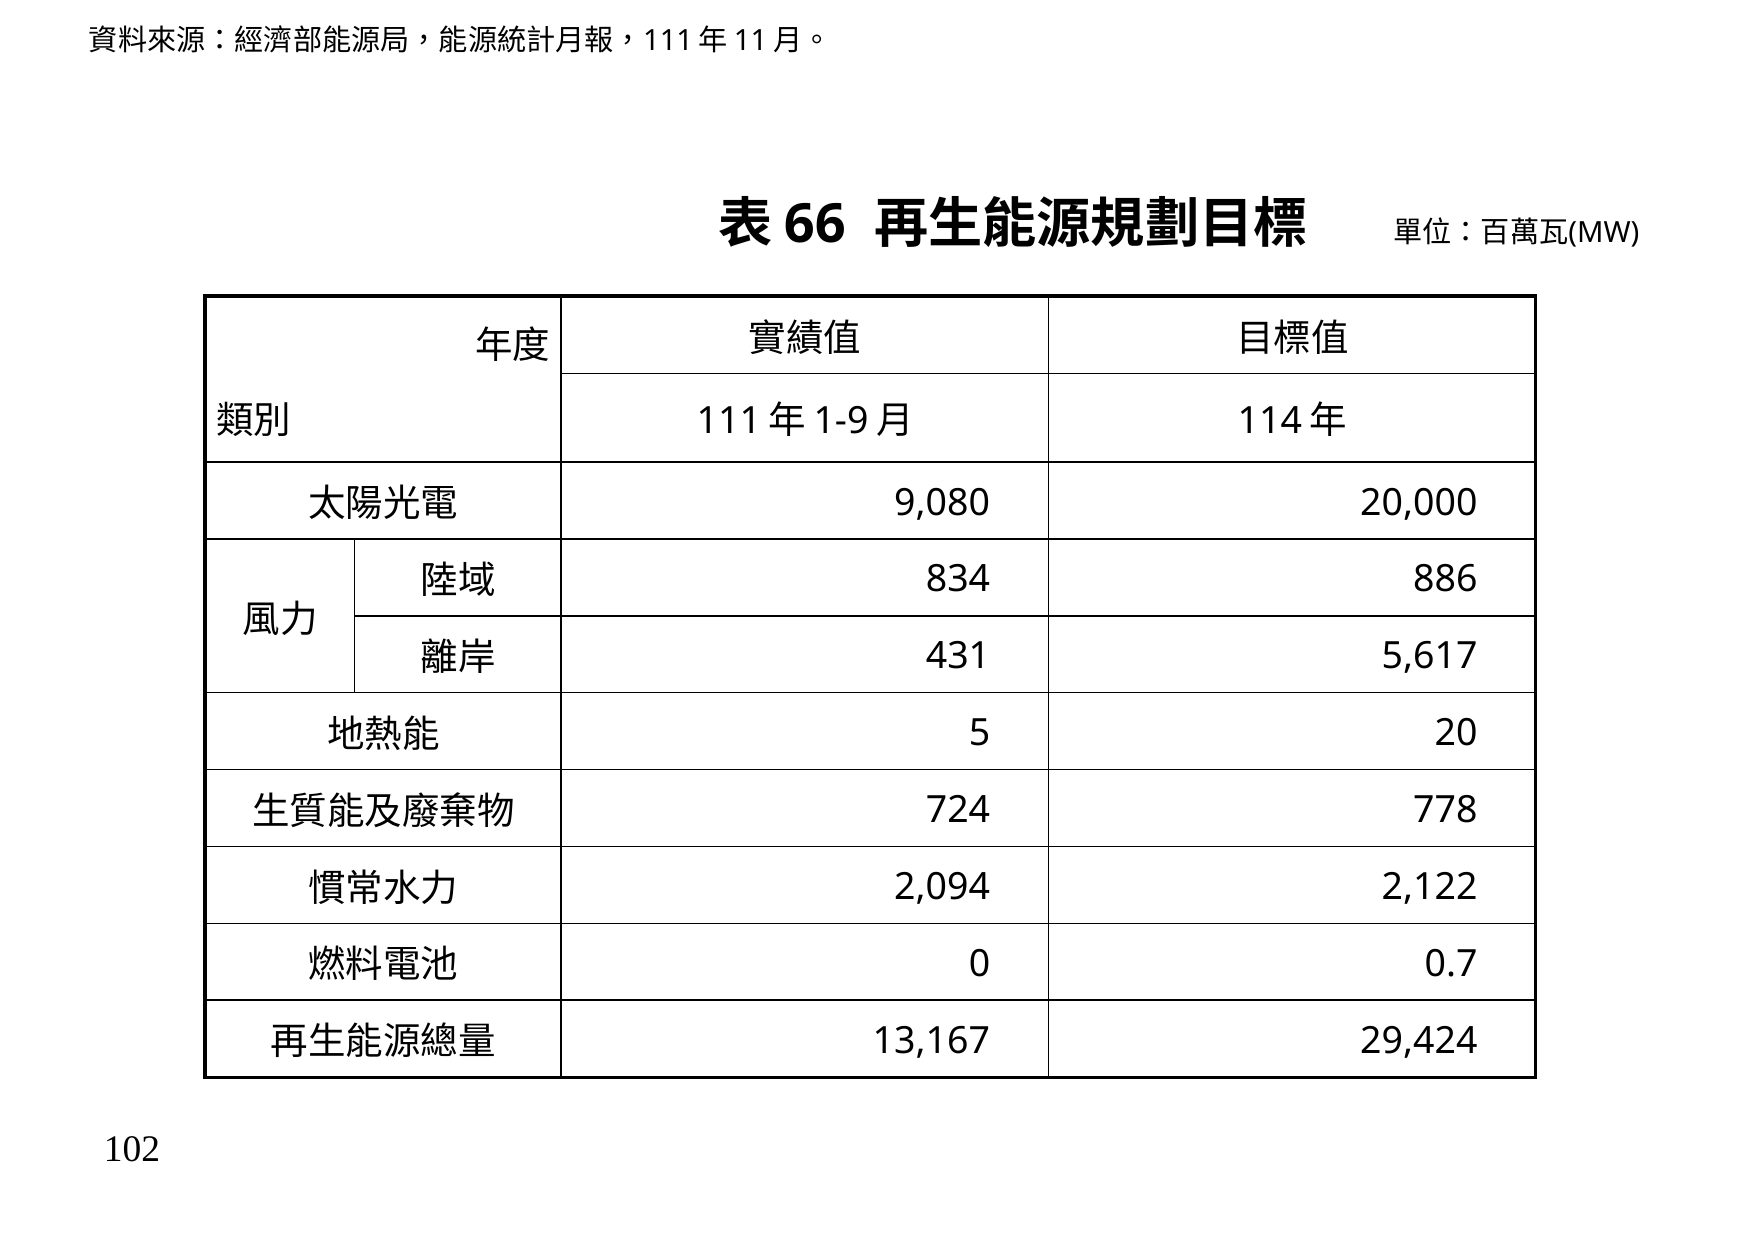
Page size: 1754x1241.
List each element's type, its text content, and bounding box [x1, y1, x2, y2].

table_cell 431 [562, 617, 1048, 692]
table_cell 再生能源總量 [207, 1001, 560, 1076]
table_cell 5 [562, 693, 1048, 769]
table_header 年度 類別 [207, 298, 560, 461]
table_cell 5,617 [1049, 617, 1534, 692]
table_cell 0.7 [1049, 924, 1534, 999]
table_header 目標值 [1049, 298, 1534, 372]
table_cell 風力 [207, 540, 354, 692]
table_cell 2,094 [562, 847, 1048, 922]
table_cell 0 [562, 924, 1048, 999]
table_cell 生質能及廢棄物 [207, 770, 560, 846]
table_cell 燃料電池 [207, 924, 560, 999]
table_cell 111年1-9月 [562, 374, 1048, 461]
table_cell 陸域 [355, 540, 560, 615]
table_cell 13,167 [562, 1001, 1048, 1076]
table_header 實績值 [562, 298, 1048, 372]
table_cell 慣常水力 [207, 847, 560, 922]
table_cell 834 [562, 540, 1048, 615]
table_cell 20 [1049, 693, 1534, 769]
table_cell 29,424 [1049, 1001, 1534, 1076]
table_cell 9,080 [562, 463, 1048, 538]
table_cell 886 [1049, 540, 1534, 615]
table_cell 724 [562, 770, 1048, 846]
table_cell 20,000 [1049, 463, 1534, 538]
table_cell 2,122 [1049, 847, 1534, 922]
text 資料來源：經濟部能源局，能源統計月報，111年11月。 [89, 1, 1639, 76]
table_cell 778 [1049, 770, 1534, 846]
table_cell 太陽光電 [207, 463, 560, 538]
table_cell 114年 [1049, 374, 1534, 461]
table_cell 地熱能 [207, 693, 560, 769]
table_cell 離岸 [355, 617, 560, 692]
text 表66 再生能源規劃目標 單位：百萬瓦(MW) [532, 163, 1639, 276]
